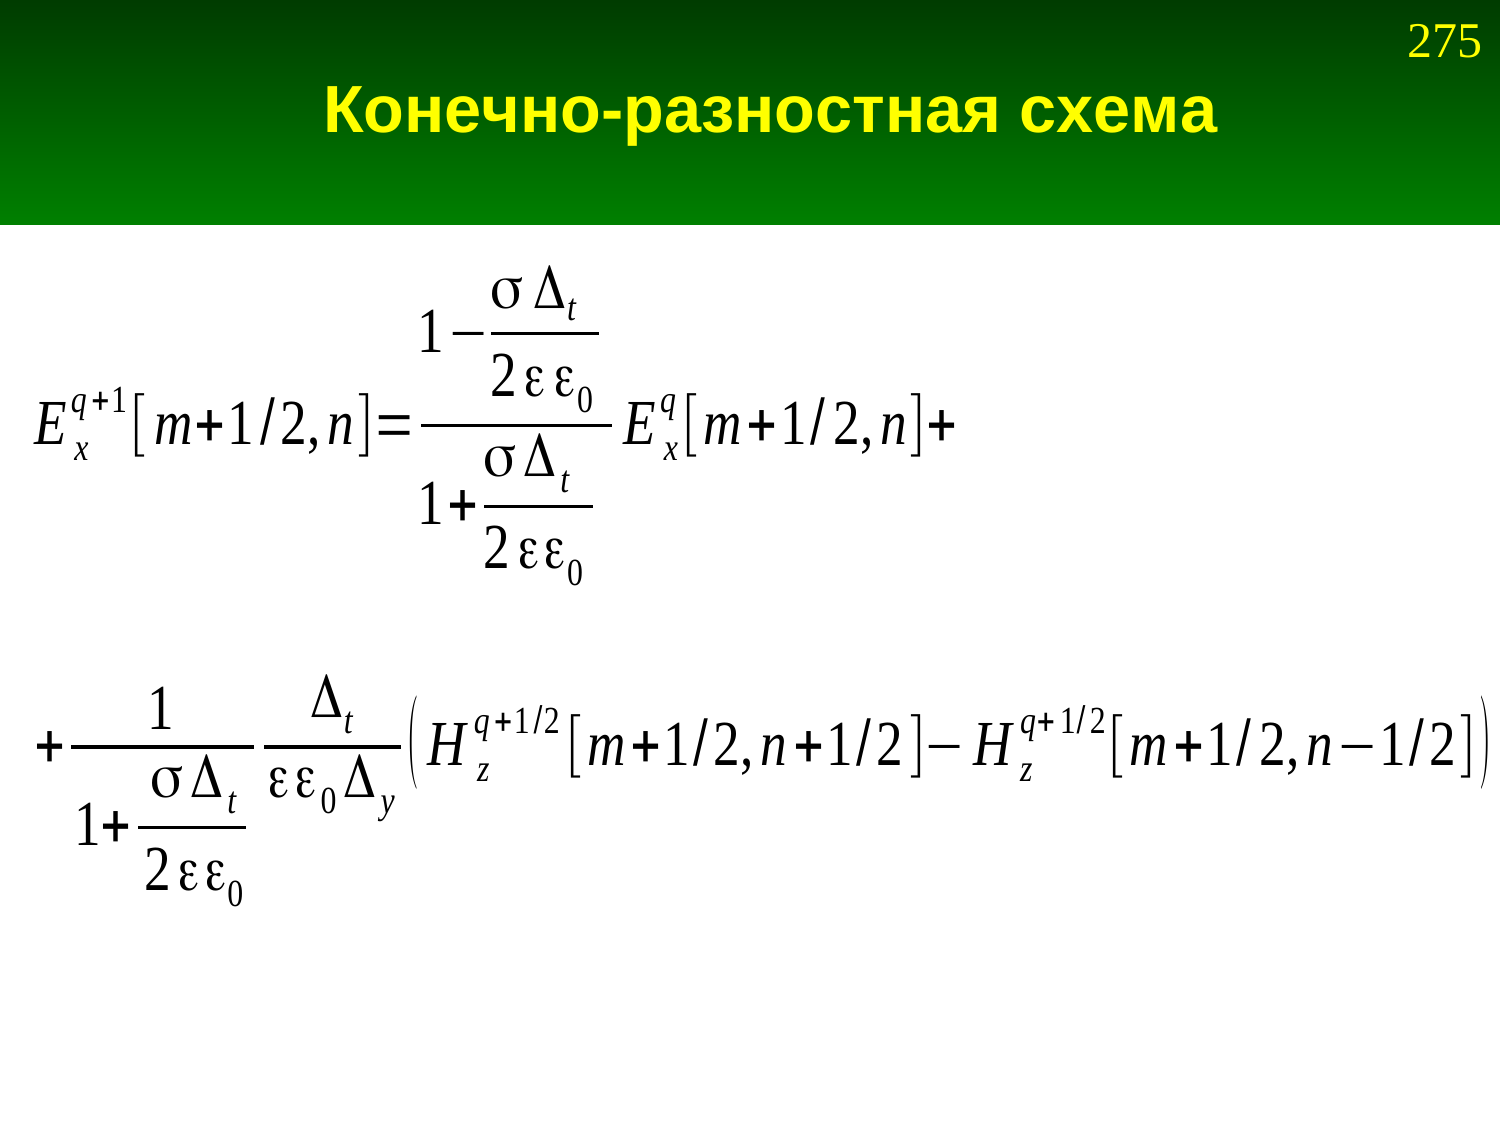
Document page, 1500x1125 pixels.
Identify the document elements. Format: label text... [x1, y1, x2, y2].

title Конечно-разностная схема [100, 7, 1441, 204]
chart [17, 259, 1500, 914]
